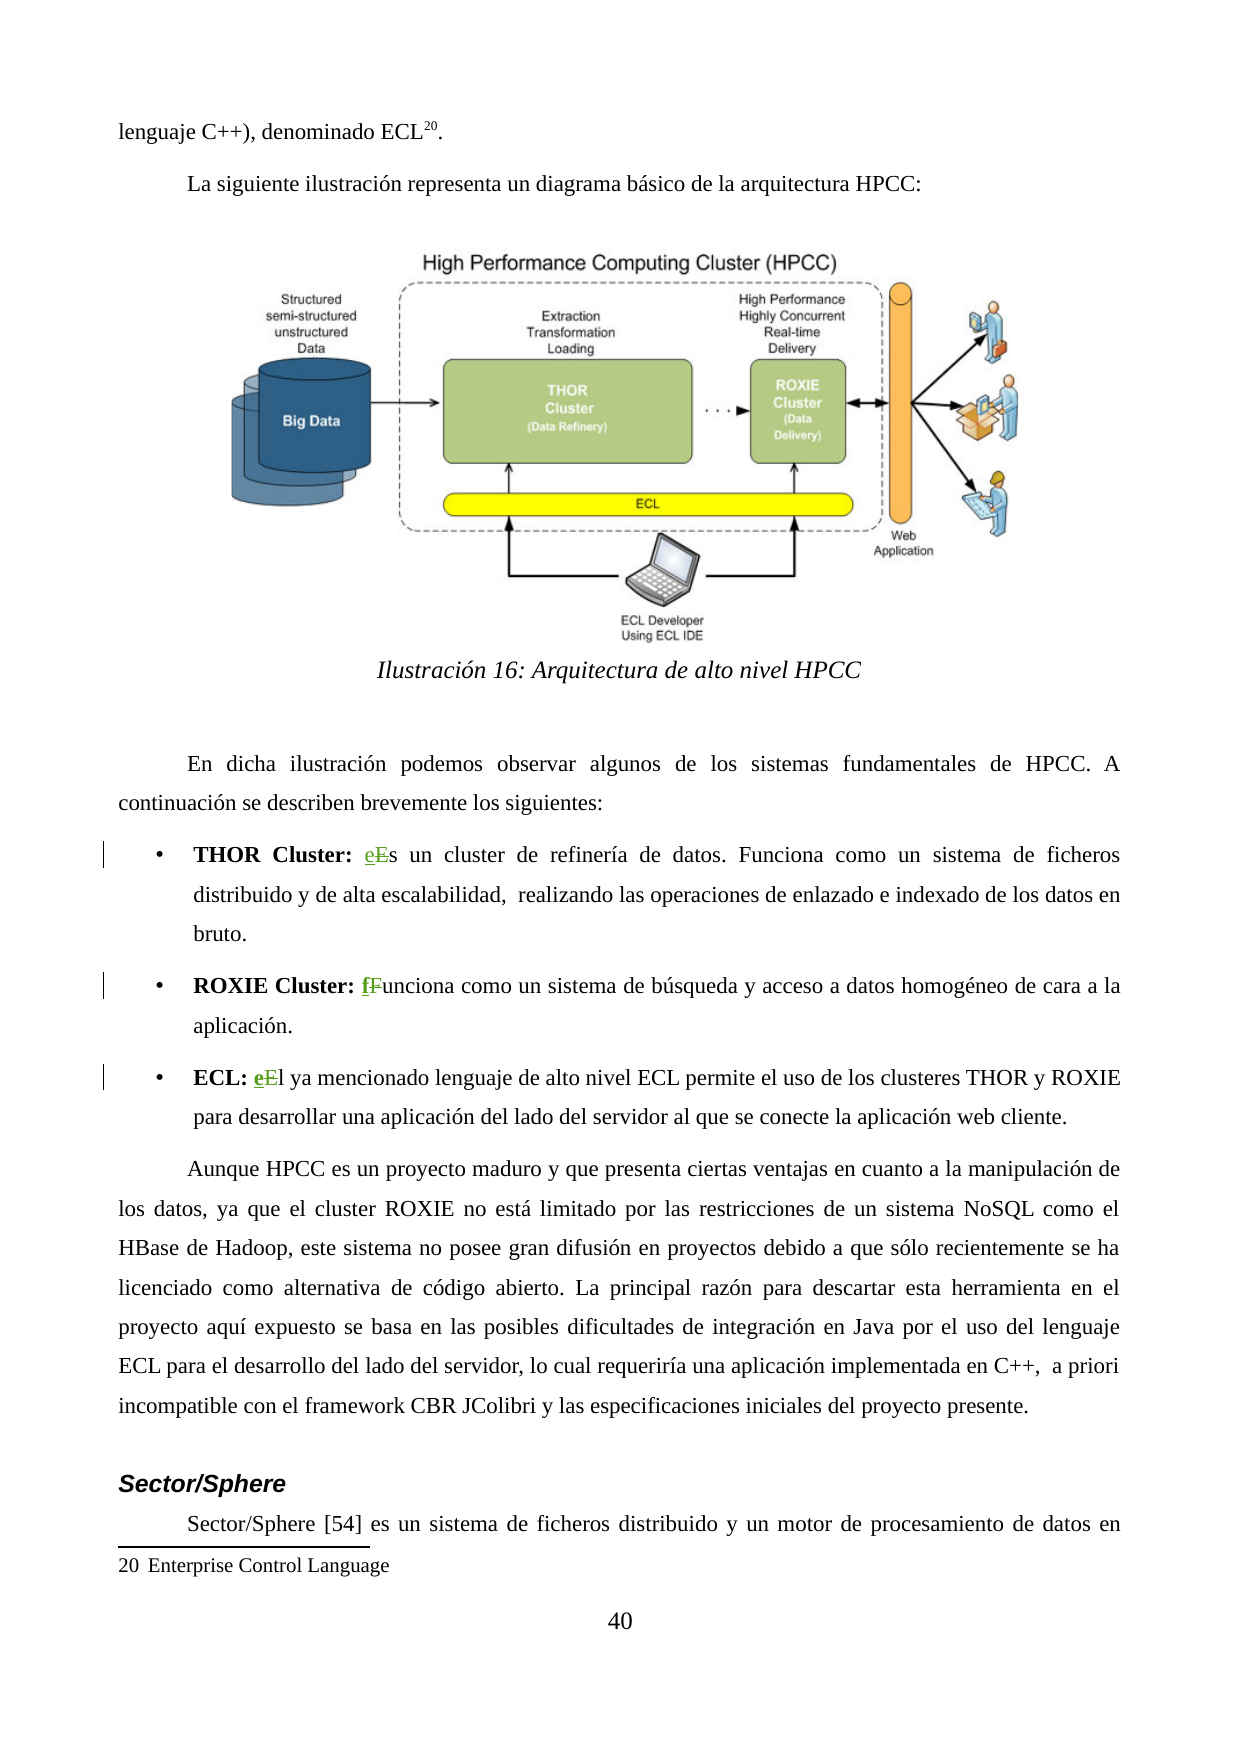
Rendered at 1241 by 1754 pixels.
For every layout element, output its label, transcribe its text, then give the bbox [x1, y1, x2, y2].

text En dicha ilustración podemos observar algunos de los sistemas fundamentales de HPCC. A continuación se describen brevemente los siguientes: [118, 222, 1122, 816]
text Aunque HPCC es un proyecto maduro y que presenta ciertas ventajas en cuanto a la manipulación de los datos, ya que el cluster ROXIE no está limitado por las restricciones de un sistema NoSQL como el HBase de Hadoop, este sistema no posee gran difusión en proyectos debido a que sólo recientemente se ha licenciado como alternativa de código abierto. La principal razón para descartar esta herramienta en el proyecto aquí expuesto se basa en las posibles dificultades de integración en Java por el uso del lenguaje ECL para el desarrollo del lado del servidor, lo cual requeriría una aplicación implementada en C++, a priori incompatible con el framework CBR JColibri y las especificaciones iniciales del proyecto presente. [118, 1155, 1122, 1418]
subtitle Sector/Sphere [118, 1469, 1122, 1498]
list ECL: el ya mencionado lenguaje de alto nivel ECL permite el uso de los clusteres THOR y ROXIE para desarrollar una aplicación del lado del servidor al que se conecte la aplicación web cliente. [156, 1064, 1122, 1129]
text Ilustración 16: Arquitectura de alto nivel HPCC [214, 234, 1026, 684]
text Sector/Sphere [54] es un sistema de ficheros distribuido y un motor de procesamiento de datos en [118, 1510, 1122, 1536]
text La siguiente ilustración representa un diagrama básico de la arquitectura HPCC: [118, 170, 1122, 196]
list THOR Cluster: es un cluster de refinería de datos. Funciona como un sistema de ficheros distribuido y de alta escalabilidad, realizando las operaciones de enlazado e indexado de los datos en bruto. [156, 841, 1122, 947]
list ROXIE Cluster: funciona como un sistema de búsqueda y acceso a datos homogéneo de cara a la aplicación. [156, 972, 1122, 1038]
text Enterprise Control Language [118, 1553, 1122, 1577]
picture [231, 248, 1019, 644]
text lenguaje C++), denominado ECL. [118, 118, 1122, 144]
